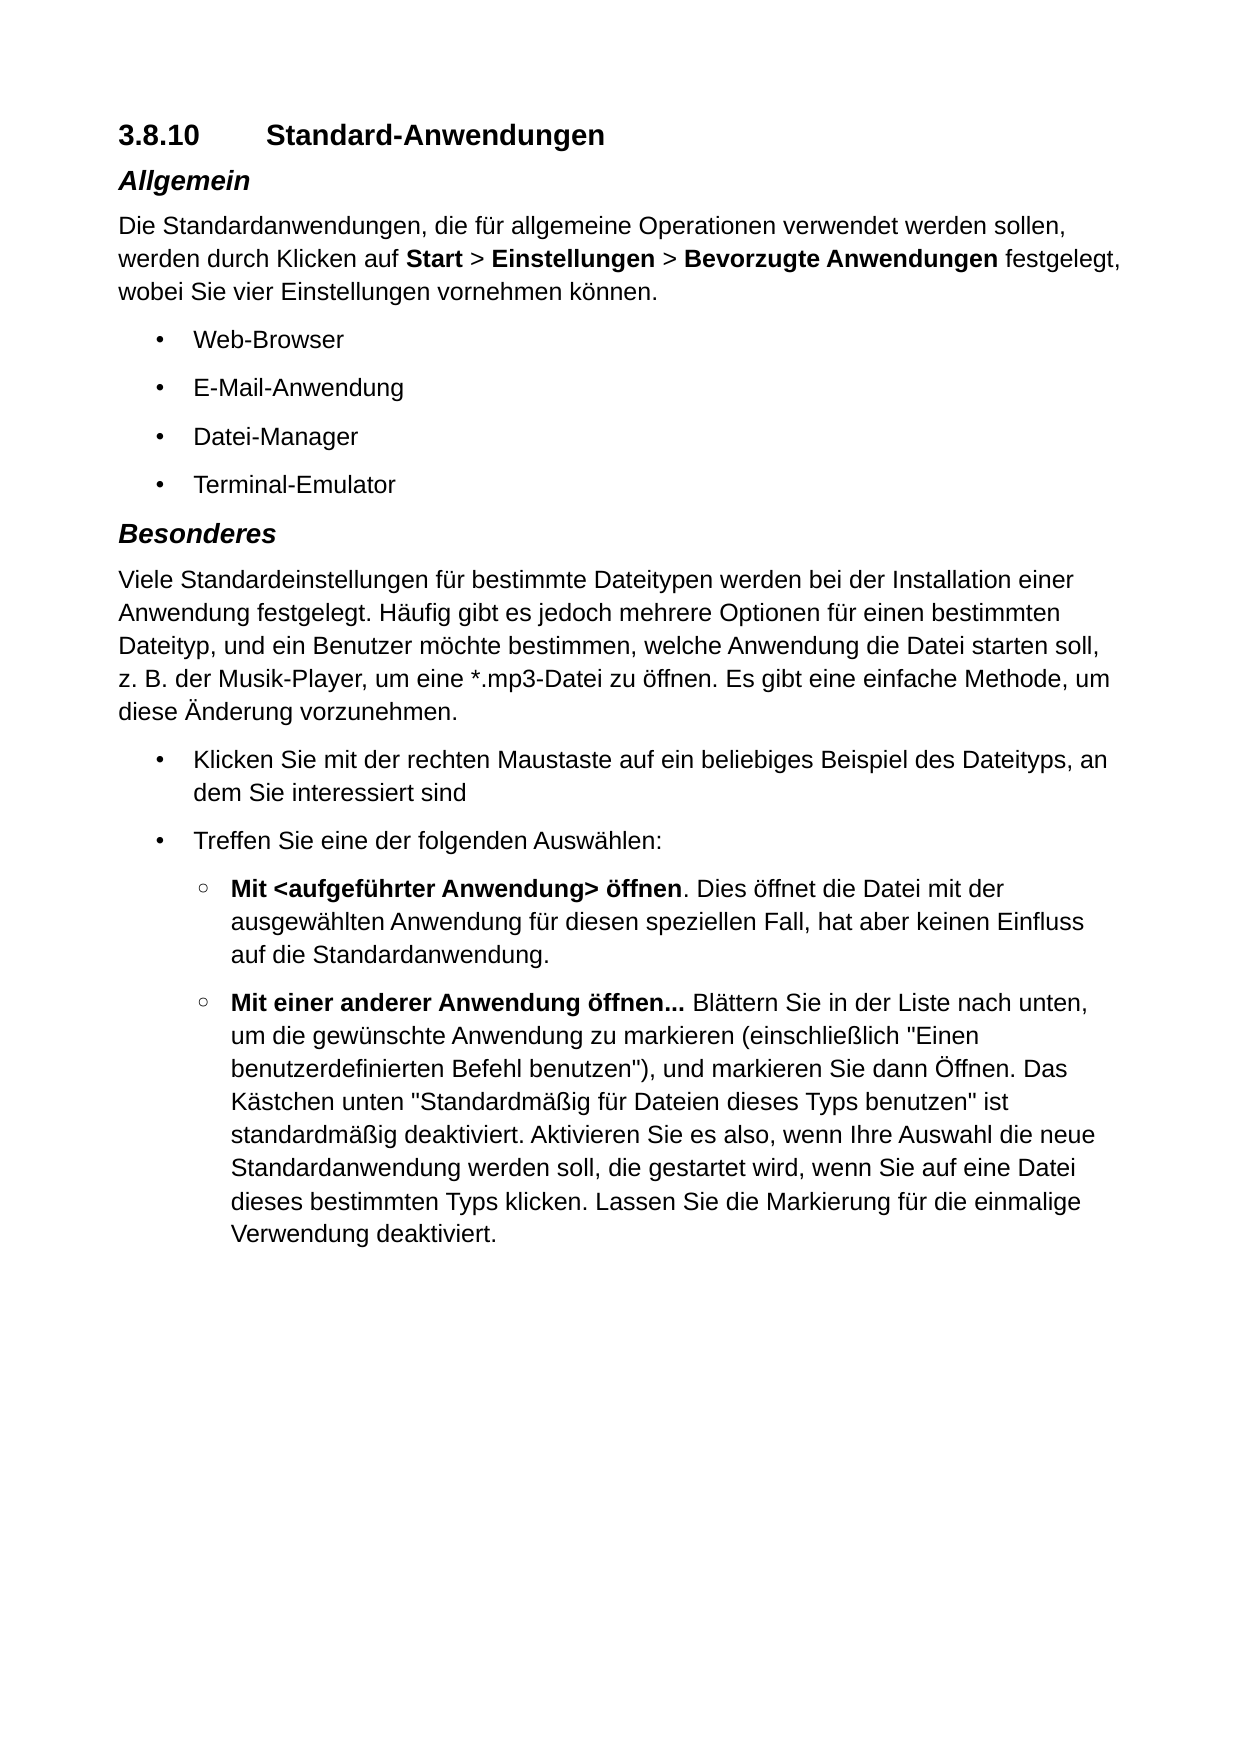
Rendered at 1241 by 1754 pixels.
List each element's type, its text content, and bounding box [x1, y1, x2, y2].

list Terminal-Emulator [156, 470, 1122, 498]
subtitle Besonderes [118, 518, 1122, 550]
list Treffen Sie eine der folgenden Auswählen: [156, 826, 1122, 855]
list Mit <aufgeführter Anwendung> öffnen. Dies öffnet die Datei mit der ausgewählten Anwendung für diesen speziellen Fall, hat aber keinen Einfluss auf die Standardanwendung. [193, 874, 1122, 969]
text Die Standardanwendungen, die für allgemeine Operationen verwendet werden sollen, werden durch Klicken auf Start > Einstellungen > Bevorzugte Anwendungen festgelegt, wobei Sie vier Einstellungen vornehmen können. [118, 211, 1122, 306]
list Web-Browser [156, 325, 1122, 354]
subtitle Standard-Anwendungen [118, 118, 1122, 152]
list Mit einer anderer Anwendung öffnen... Blättern Sie in der Liste nach unten, um die gewünschte Anwendung zu markieren (einschließlich "Einen benutzerdefinierten Befehl benutzen"), und markieren Sie dann Öffnen. Das Kästchen unten "Standardmäßig für Dateien dieses Typs benutzen" ist standardmäßig deaktiviert. Aktivieren Sie es also, wenn Ihre Auswahl die neue Standardanwendung werden soll, die gestartet wird, wenn Sie auf eine Datei dieses bestimmten Typs klicken. Lassen Sie die Markierung für die einmalige Verwendung deaktiviert. [193, 988, 1122, 1248]
subtitle Allgemein [118, 164, 1122, 196]
list Datei-Manager [156, 422, 1122, 450]
list Klicken Sie mit der rechten Maustaste auf ein beliebiges Beispiel des Dateityps, an dem Sie interessiert sind [156, 745, 1122, 807]
list E-Mail-Anwendung [156, 373, 1122, 402]
text Viele Standardeinstellungen für bestimmte Dateitypen werden bei der Installation einer Anwendung festgelegt. Häufig gibt es jedoch mehrere Optionen für einen bestimmten Dateityp, und ein Benutzer möchte bestimmen, welche Anwendung die Datei starten soll, z. B. der Musik-Player, um eine *.mp3-Datei zu öffnen. Es gibt eine einfache Methode, um diese Änderung vorzunehmen. [118, 565, 1122, 726]
